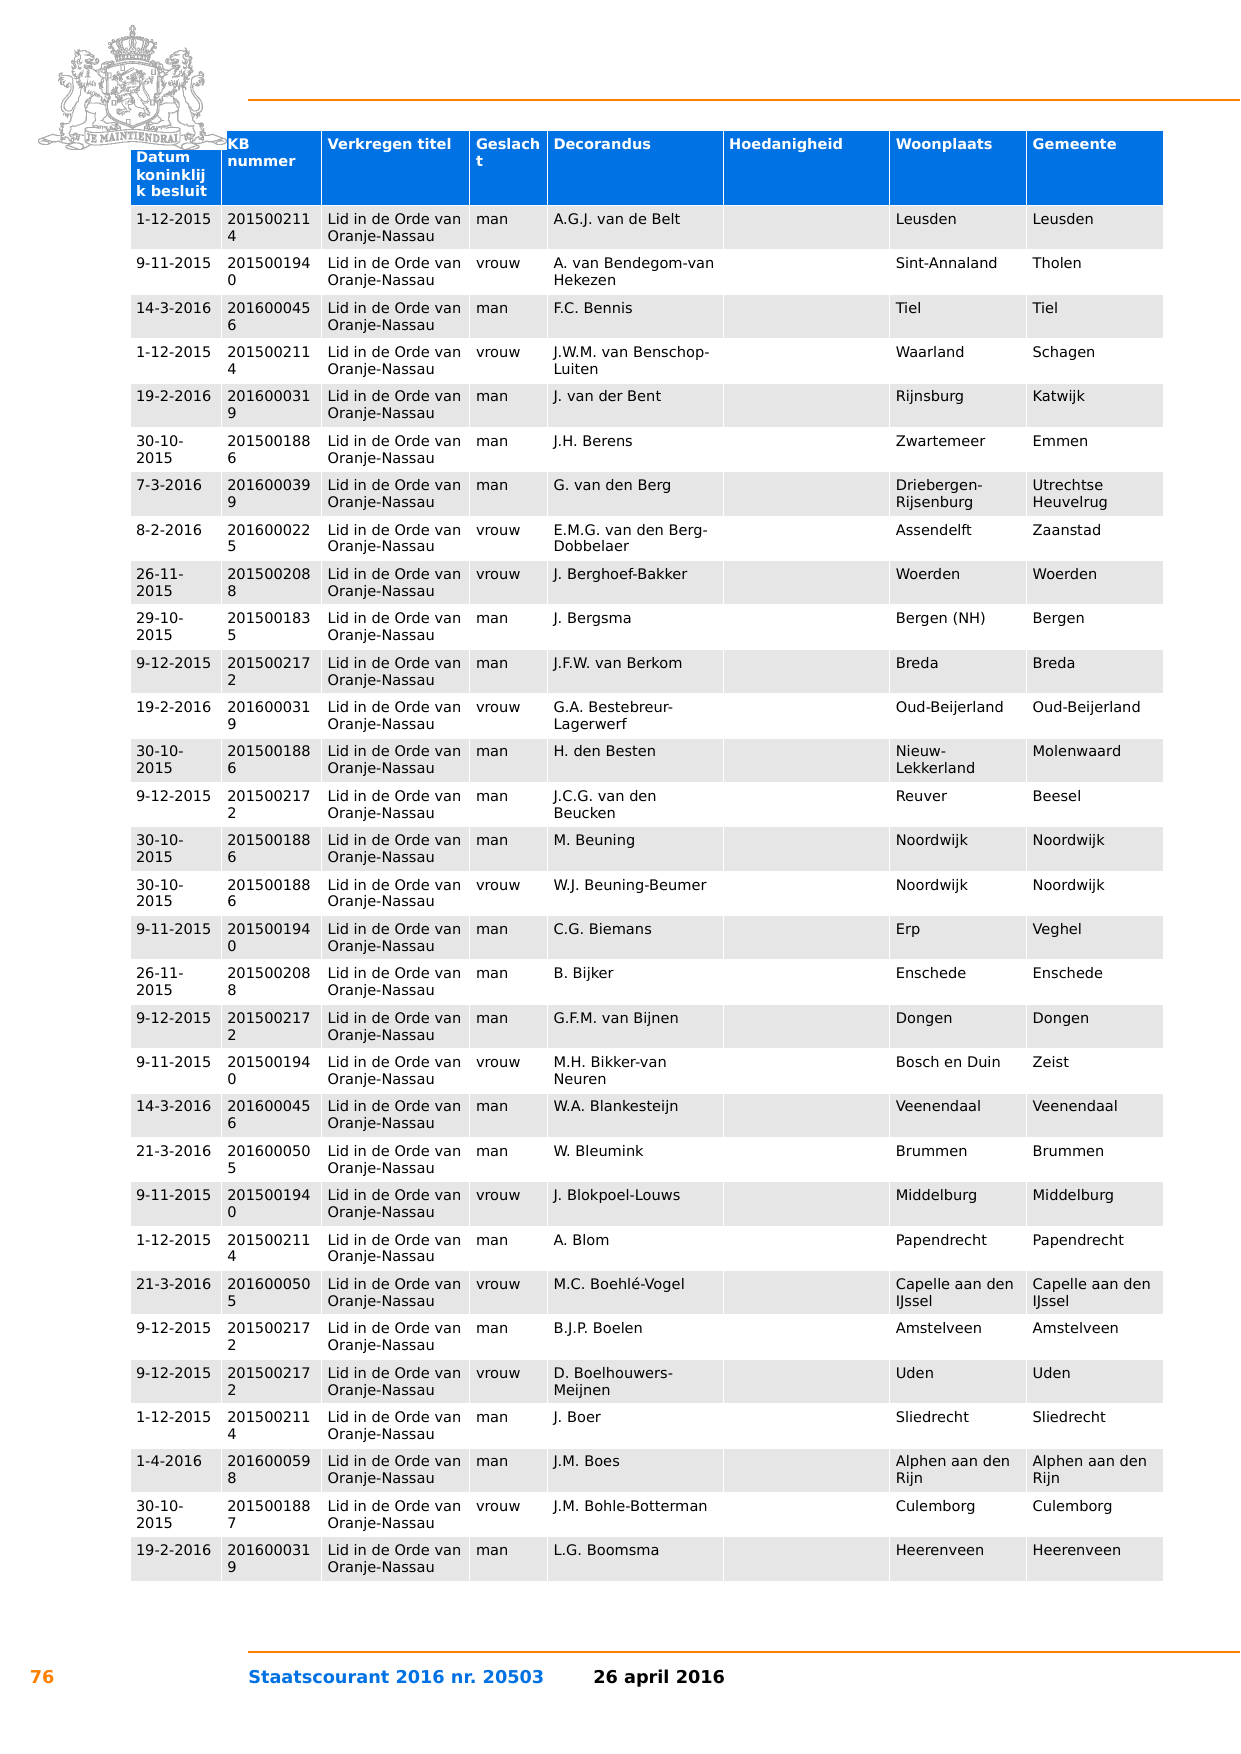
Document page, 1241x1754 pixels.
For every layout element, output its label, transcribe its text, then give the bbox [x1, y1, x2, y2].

table_cell Middelburg [1027, 1182, 1163, 1226]
table_cell 2015001886 [222, 428, 321, 471]
table_cell Noordwijk [890, 827, 1026, 871]
table_cell Lid in de Orde van Oranje-Nassau [322, 960, 469, 1004]
table_cell Lid in de Orde van Oranje-Nassau [322, 517, 469, 560]
table_cell Papendrecht [1027, 1227, 1163, 1270]
table_cell Emmen [1027, 428, 1163, 471]
table_cell Lid in de Orde van Oranje-Nassau [322, 694, 469, 737]
table_cell Utrechtse Heuvelrug [1027, 472, 1163, 516]
table_cell Noordwijk [1027, 872, 1163, 915]
table_cell 26-11-2015 [131, 960, 221, 1004]
table_header Geslacht [470, 131, 547, 205]
table_cell 19-2-2016 [131, 384, 221, 427]
table_cell man [470, 739, 547, 782]
table_cell 9-12-2015 [131, 783, 221, 826]
table_cell man [470, 384, 547, 427]
table_cell Noordwijk [890, 872, 1026, 915]
table_cell E.M.G. van den Berg-Dobbelaer [548, 517, 723, 560]
table_cell Lid in de Orde van Oranje-Nassau [322, 1360, 469, 1403]
table_cell 2015002172 [222, 1005, 321, 1048]
table_cell 2016000319 [222, 1537, 321, 1581]
table_cell J. van der Bent [548, 384, 723, 427]
table_cell Sliedrecht [1027, 1404, 1163, 1447]
table_cell [724, 428, 889, 471]
table_cell Lid in de Orde van Oranje-Nassau [322, 650, 469, 693]
table_cell 19-2-2016 [131, 694, 221, 737]
table_cell Oud-Beijerland [890, 694, 1026, 737]
table_cell 2016000225 [222, 517, 321, 560]
table_cell 9-12-2015 [131, 1360, 221, 1403]
table_cell W. Bleumink [548, 1138, 723, 1181]
table_cell J.M. Boes [548, 1449, 723, 1492]
table_cell man [470, 605, 547, 649]
table_cell vrouw [470, 250, 547, 294]
table_header Hoedanigheid [724, 131, 889, 205]
table_cell Uden [890, 1360, 1026, 1403]
table_cell Lid in de Orde van Oranje-Nassau [322, 783, 469, 826]
table_cell 2015002114 [222, 1227, 321, 1270]
table_cell [724, 1271, 889, 1314]
table_cell 1-12-2015 [131, 1404, 221, 1447]
table_cell vrouw [470, 872, 547, 915]
table_cell Nieuw-Lekkerland [890, 739, 1026, 782]
table_cell 2015001886 [222, 827, 321, 871]
table_header Datum koninklijk besluit [131, 150, 221, 205]
table_cell Lid in de Orde van Oranje-Nassau [322, 827, 469, 871]
table_cell Enschede [890, 960, 1026, 1004]
table_cell man [470, 916, 547, 959]
table_cell 9-11-2015 [131, 1049, 221, 1092]
table_cell B. Bijker [548, 960, 723, 1004]
table_cell man [470, 1537, 547, 1581]
table_cell man [470, 783, 547, 826]
table_cell vrouw [470, 517, 547, 560]
table_cell Erp [890, 916, 1026, 959]
table_cell Rijnsburg [890, 384, 1026, 427]
table_cell A. Blom [548, 1227, 723, 1270]
table_cell Oud-Beijerland [1027, 694, 1163, 737]
table_cell 2016000319 [222, 384, 321, 427]
table_cell man [470, 1227, 547, 1270]
table_cell 2015002172 [222, 1315, 321, 1359]
table_cell M. Beuning [548, 827, 723, 871]
table_cell man [470, 472, 547, 516]
table_cell man [470, 1449, 547, 1492]
table_cell 19-2-2016 [131, 1537, 221, 1581]
table_cell Capelle aan den IJssel [890, 1271, 1026, 1314]
table_cell Heerenveen [890, 1537, 1026, 1581]
table_cell 2015002088 [222, 960, 321, 1004]
table_header Woonplaats [890, 131, 1026, 205]
table_cell Lid in de Orde van Oranje-Nassau [322, 1315, 469, 1359]
table_cell 2016000456 [222, 295, 321, 338]
table_cell man [470, 650, 547, 693]
table_cell Woerden [890, 561, 1026, 604]
table_cell [724, 739, 889, 782]
table_cell Veenendaal [1027, 1094, 1163, 1137]
table_cell Reuver [890, 783, 1026, 826]
table_cell 9-11-2015 [131, 250, 221, 294]
table_cell 8-2-2016 [131, 517, 221, 560]
table_cell Lid in de Orde van Oranje-Nassau [322, 739, 469, 782]
table_cell W.A. Blankesteijn [548, 1094, 723, 1137]
table_cell 7-3-2016 [131, 472, 221, 516]
table_cell [724, 384, 889, 427]
table_cell Lid in de Orde van Oranje-Nassau [322, 339, 469, 382]
table_cell [724, 1005, 889, 1048]
table_cell [724, 250, 889, 294]
table_cell 2015002114 [222, 339, 321, 382]
table_cell 2015001940 [222, 916, 321, 959]
table_cell [724, 561, 889, 604]
table_cell J.H. Berens [548, 428, 723, 471]
table_cell J. Boer [548, 1404, 723, 1447]
table_cell B.J.P. Boelen [548, 1315, 723, 1359]
table_cell man [470, 827, 547, 871]
table_cell Bergen (NH) [890, 605, 1026, 649]
table_cell 2015001887 [222, 1493, 321, 1536]
table_cell 2015001886 [222, 872, 321, 915]
table_cell Lid in de Orde van Oranje-Nassau [322, 1049, 469, 1092]
table_cell Driebergen-Rijsenburg [890, 472, 1026, 516]
table_cell Lid in de Orde van Oranje-Nassau [322, 1138, 469, 1181]
table_cell Breda [890, 650, 1026, 693]
table_cell Amstelveen [1027, 1315, 1163, 1359]
table_cell 9-11-2015 [131, 1182, 221, 1226]
table_cell Enschede [1027, 960, 1163, 1004]
table_cell 14-3-2016 [131, 1094, 221, 1137]
table_cell 2015002088 [222, 561, 321, 604]
table_cell Beesel [1027, 783, 1163, 826]
table_cell Lid in de Orde van Oranje-Nassau [322, 1404, 469, 1447]
table_cell Leusden [890, 206, 1026, 249]
table_cell Capelle aan den IJssel [1027, 1271, 1163, 1314]
table_cell Lid in de Orde van Oranje-Nassau [322, 1094, 469, 1137]
table_cell L.G. Boomsma [548, 1537, 723, 1581]
table_cell Amstelveen [890, 1315, 1026, 1359]
table_cell Sliedrecht [890, 1404, 1026, 1447]
table_cell [724, 916, 889, 959]
table_cell Noordwijk [1027, 827, 1163, 871]
table_cell 1-12-2015 [131, 1227, 221, 1270]
table_cell Lid in de Orde van Oranje-Nassau [322, 605, 469, 649]
table_cell Waarland [890, 339, 1026, 382]
table_cell vrouw [470, 1493, 547, 1536]
table_cell Lid in de Orde van Oranje-Nassau [322, 1493, 469, 1536]
table_cell 9-12-2015 [131, 1315, 221, 1359]
table_cell vrouw [470, 1049, 547, 1092]
table_cell Leusden [1027, 206, 1163, 249]
table_cell [724, 783, 889, 826]
table_cell Dongen [890, 1005, 1026, 1048]
table_cell Tiel [890, 295, 1026, 338]
table_cell 30-10-2015 [131, 739, 221, 782]
table_cell H. den Besten [548, 739, 723, 782]
table_cell J.W.M. van Benschop-Luiten [548, 339, 723, 382]
table_cell vrouw [470, 1271, 547, 1314]
table_cell 2016000456 [222, 1094, 321, 1137]
table_cell Alphen aan den Rijn [1027, 1449, 1163, 1492]
table_cell [724, 1537, 889, 1581]
table_cell [724, 339, 889, 382]
table_cell 2015002172 [222, 1360, 321, 1403]
table_cell 30-10-2015 [131, 428, 221, 471]
table_cell [724, 206, 889, 249]
table_cell C.G. Biemans [548, 916, 723, 959]
table_cell 30-10-2015 [131, 872, 221, 915]
table_cell [724, 1449, 889, 1492]
table_cell Zeist [1027, 1049, 1163, 1092]
table_cell 2016000505 [222, 1138, 321, 1181]
table_cell man [470, 1404, 547, 1447]
table_cell Lid in de Orde van Oranje-Nassau [322, 872, 469, 915]
table_cell J. Blokpoel-Louws [548, 1182, 723, 1226]
table_cell [724, 827, 889, 871]
table_cell Breda [1027, 650, 1163, 693]
table_cell Veghel [1027, 916, 1163, 959]
table_cell man [470, 1315, 547, 1359]
table_cell J.C.G. van den Beucken [548, 783, 723, 826]
table_cell A. van Bendegom-van Hekezen [548, 250, 723, 294]
table_cell Katwijk [1027, 384, 1163, 427]
table_cell G. van den Berg [548, 472, 723, 516]
table_cell Lid in de Orde van Oranje-Nassau [322, 1271, 469, 1314]
table_cell Lid in de Orde van Oranje-Nassau [322, 1449, 469, 1492]
table_cell Lid in de Orde van Oranje-Nassau [322, 295, 469, 338]
table_cell 1-12-2015 [131, 206, 221, 249]
table_cell Lid in de Orde van Oranje-Nassau [322, 206, 469, 249]
table_cell Lid in de Orde van Oranje-Nassau [322, 1537, 469, 1581]
table_cell Lid in de Orde van Oranje-Nassau [322, 384, 469, 427]
table_cell [724, 1315, 889, 1359]
table_cell 2016000598 [222, 1449, 321, 1492]
table_cell [724, 1227, 889, 1270]
table_cell [724, 1094, 889, 1137]
table_cell Lid in de Orde van Oranje-Nassau [322, 250, 469, 294]
table_cell Lid in de Orde van Oranje-Nassau [322, 1005, 469, 1048]
table_header Decorandus [548, 131, 723, 205]
table_cell man [470, 1138, 547, 1181]
table_cell man [470, 960, 547, 1004]
table_cell Culemborg [1027, 1493, 1163, 1536]
table_cell 9-11-2015 [131, 916, 221, 959]
table_cell Lid in de Orde van Oranje-Nassau [322, 1227, 469, 1270]
table_cell 2015001940 [222, 1182, 321, 1226]
table_cell Lid in de Orde van Oranje-Nassau [322, 428, 469, 471]
table_cell [724, 605, 889, 649]
table_cell Uden [1027, 1360, 1163, 1403]
table_header Verkregen titel [322, 131, 469, 205]
table_cell 2015001835 [222, 605, 321, 649]
table_cell Lid in de Orde van Oranje-Nassau [322, 472, 469, 516]
table_cell 21-3-2016 [131, 1271, 221, 1314]
table_cell Brummen [890, 1138, 1026, 1181]
table_cell man [470, 1005, 547, 1048]
table_cell 2015002172 [222, 783, 321, 826]
table_cell 2016000505 [222, 1271, 321, 1314]
table_cell 1-4-2016 [131, 1449, 221, 1492]
table_cell Woerden [1027, 561, 1163, 604]
table_cell Culemborg [890, 1493, 1026, 1536]
table_cell Papendrecht [890, 1227, 1026, 1270]
table_cell 2015002114 [222, 1404, 321, 1447]
table_cell man [470, 295, 547, 338]
table_cell 9-12-2015 [131, 650, 221, 693]
table_cell Sint-Annaland [890, 250, 1026, 294]
picture [38, 25, 227, 150]
table_cell 2015002172 [222, 650, 321, 693]
table_cell Dongen [1027, 1005, 1163, 1048]
table_cell [724, 694, 889, 737]
table_cell [724, 650, 889, 693]
table_cell J. Bergsma [548, 605, 723, 649]
table_cell Veenendaal [890, 1094, 1026, 1137]
table_cell Lid in de Orde van Oranje-Nassau [322, 561, 469, 604]
table_cell J.M. Bohle-Botterman [548, 1493, 723, 1536]
table_cell 2015001886 [222, 739, 321, 782]
table_cell man [470, 1094, 547, 1137]
table_cell Molenwaard [1027, 739, 1163, 782]
table_cell M.H. Bikker-van Neuren [548, 1049, 723, 1092]
table_cell 2015001940 [222, 1049, 321, 1092]
table_cell W.J. Beuning-Beumer [548, 872, 723, 915]
table_cell Tiel [1027, 295, 1163, 338]
table_cell J.F.W. van Berkom [548, 650, 723, 693]
table_cell [724, 517, 889, 560]
table_cell 9-12-2015 [131, 1005, 221, 1048]
table_cell [724, 1493, 889, 1536]
table_cell 2015002114 [222, 206, 321, 249]
table_cell Schagen [1027, 339, 1163, 382]
table_cell 2016000399 [222, 472, 321, 516]
table_cell Lid in de Orde van Oranje-Nassau [322, 1182, 469, 1226]
table_cell man [470, 428, 547, 471]
table_cell 26-11-2015 [131, 561, 221, 604]
table_cell M.C. Boehlé-Vogel [548, 1271, 723, 1314]
table_cell 29-10-2015 [131, 605, 221, 649]
table_cell vrouw [470, 1182, 547, 1226]
table_cell man [470, 206, 547, 249]
table_cell 21-3-2016 [131, 1138, 221, 1181]
table_cell [724, 1049, 889, 1092]
table_cell Bergen [1027, 605, 1163, 649]
table_header Gemeente [1027, 131, 1163, 205]
table_cell G.A. Bestebreur-Lagerwerf [548, 694, 723, 737]
table_header KB nummer [222, 131, 321, 205]
table_cell [724, 872, 889, 915]
table_cell [724, 1404, 889, 1447]
table_cell 30-10-2015 [131, 827, 221, 871]
table_cell [724, 472, 889, 516]
table_cell J. Berghoef-Bakker [548, 561, 723, 604]
table_cell Alphen aan den Rijn [890, 1449, 1026, 1492]
table_cell 1-12-2015 [131, 339, 221, 382]
table_cell Heerenveen [1027, 1537, 1163, 1581]
table_cell Assendelft [890, 517, 1026, 560]
table_cell D. Boelhouwers-Meijnen [548, 1360, 723, 1403]
table_cell Brummen [1027, 1138, 1163, 1181]
table_cell Tholen [1027, 250, 1163, 294]
table_cell vrouw [470, 561, 547, 604]
table_cell Zaanstad [1027, 517, 1163, 560]
table_cell [724, 295, 889, 338]
table_cell Lid in de Orde van Oranje-Nassau [322, 916, 469, 959]
table_cell vrouw [470, 339, 547, 382]
table_cell G.F.M. van Bijnen [548, 1005, 723, 1048]
table_cell 2016000319 [222, 694, 321, 737]
table_cell A.G.J. van de Belt [548, 206, 723, 249]
table_cell 30-10-2015 [131, 1493, 221, 1536]
table_cell Middelburg [890, 1182, 1026, 1226]
table_cell Bosch en Duin [890, 1049, 1026, 1092]
table_cell [724, 960, 889, 1004]
table_cell 2015001940 [222, 250, 321, 294]
table_cell [724, 1182, 889, 1226]
table_cell [724, 1138, 889, 1181]
table_cell 14-3-2016 [131, 295, 221, 338]
table_cell [724, 1360, 889, 1403]
table_cell Zwartemeer [890, 428, 1026, 471]
table_cell vrouw [470, 694, 547, 737]
table_cell F.C. Bennis [548, 295, 723, 338]
table_cell vrouw [470, 1360, 547, 1403]
